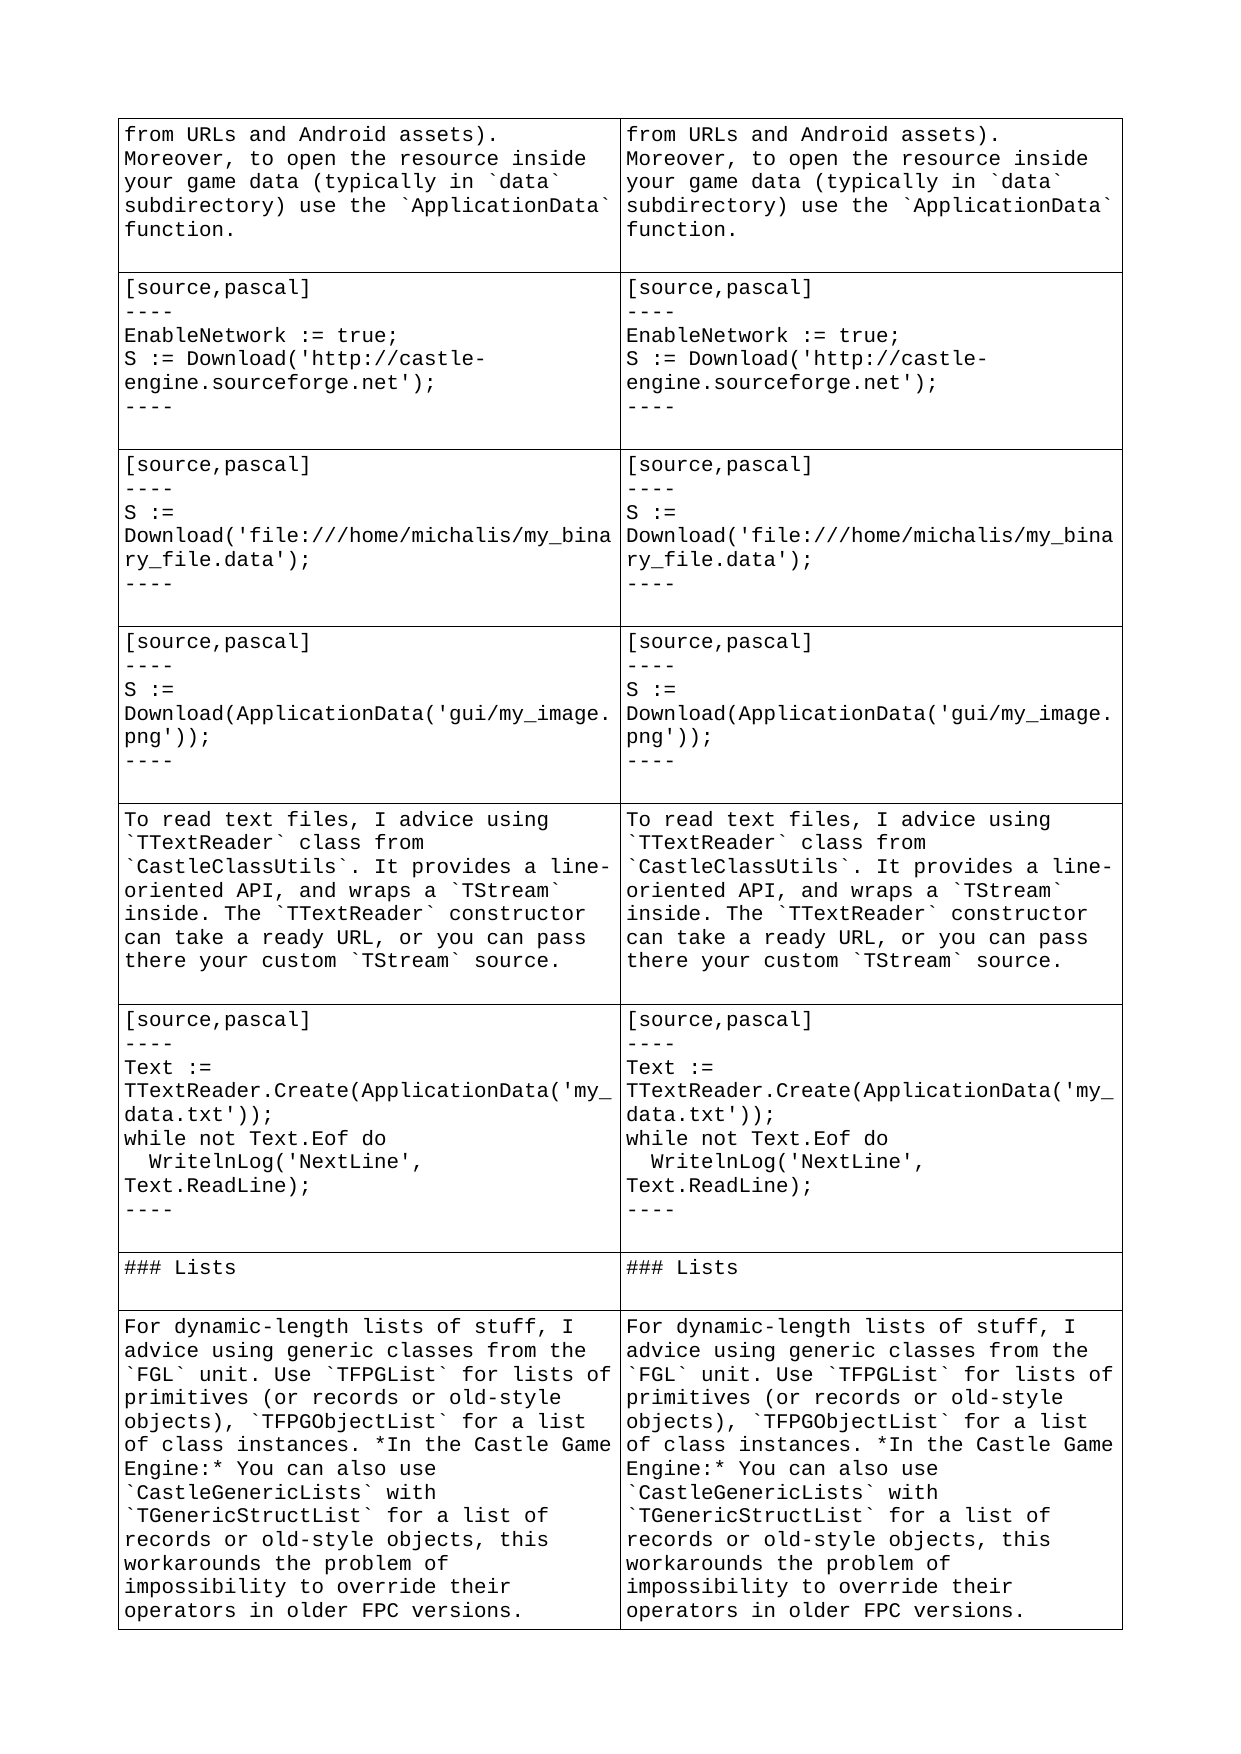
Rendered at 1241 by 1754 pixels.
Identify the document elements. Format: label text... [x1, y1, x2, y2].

table_cell [source,pascal] ---- EnableNetwork := true; S := Download('http://castle-engine.sourceforge.net'); ---- [119, 273, 620, 449]
table_cell For dynamic-length lists of stuff, I advice using generic classes from the `FGL` unit. Use `TFPGList` for lists of primitives (or records or old-style objects), `TFPGObjectList` for a list of class instances. *In the Castle Game Engine:* You can also use `CastleGenericLists` with `TGenericStructList` for a list of records or old-style objects, this workarounds the problem of impossibility to override their operators in older FPC versions. [621, 1311, 1122, 1629]
table_cell [source,pascal] ---- EnableNetwork := true; S := Download('http://castle-engine.sourceforge.net'); ---- [621, 273, 1122, 449]
table_cell [source,pascal] ---- S := Download('file:///home/michalis/my_binary_file.data'); ---- [621, 450, 1122, 626]
table_cell [source,pascal] ---- S := Download(ApplicationData('gui/my_image.png')); ---- [621, 627, 1122, 803]
table_cell from URLs and Android assets). Moreover, to open the resource inside your game data (typically in `data` subdirectory) use the `ApplicationData` function. [119, 119, 620, 272]
table_cell For dynamic-length lists of stuff, I advice using generic classes from the `FGL` unit. Use `TFPGList` for lists of primitives (or records or old-style objects), `TFPGObjectList` for a list of class instances. *In the Castle Game Engine:* You can also use `CastleGenericLists` with `TGenericStructList` for a list of records or old-style objects, this workarounds the problem of impossibility to override their operators in older FPC versions. [119, 1311, 620, 1629]
table_cell ### Lists [119, 1253, 620, 1310]
table_cell ### Lists [621, 1253, 1122, 1310]
table_cell from URLs and Android assets). Moreover, to open the resource inside your game data (typically in `data` subdirectory) use the `ApplicationData` function. [621, 119, 1122, 272]
table_cell [source,pascal] ---- S := Download('file:///home/michalis/my_binary_file.data'); ---- [119, 450, 620, 626]
table_cell [source,pascal] ---- S := Download(ApplicationData('gui/my_image.png')); ---- [119, 627, 620, 803]
table_cell To read text files, I advice using `TTextReader` class from `CastleClassUtils`. It provides a line-oriented API, and wraps a `TStream` inside. The `TTextReader` constructor can take a ready URL, or you can pass there your custom `TStream` source. [621, 804, 1122, 1003]
table_cell [source,pascal] ---- Text := TTextReader.Create(ApplicationData('my_data.txt')); while not Text.Eof do WritelnLog('NextLine', Text.ReadLine); ---- [621, 1005, 1122, 1252]
table_cell [source,pascal] ---- Text := TTextReader.Create(ApplicationData('my_data.txt')); while not Text.Eof do WritelnLog('NextLine', Text.ReadLine); ---- [119, 1005, 620, 1252]
table_cell To read text files, I advice using `TTextReader` class from `CastleClassUtils`. It provides a line-oriented API, and wraps a `TStream` inside. The `TTextReader` constructor can take a ready URL, or you can pass there your custom `TStream` source. [119, 804, 620, 1003]
